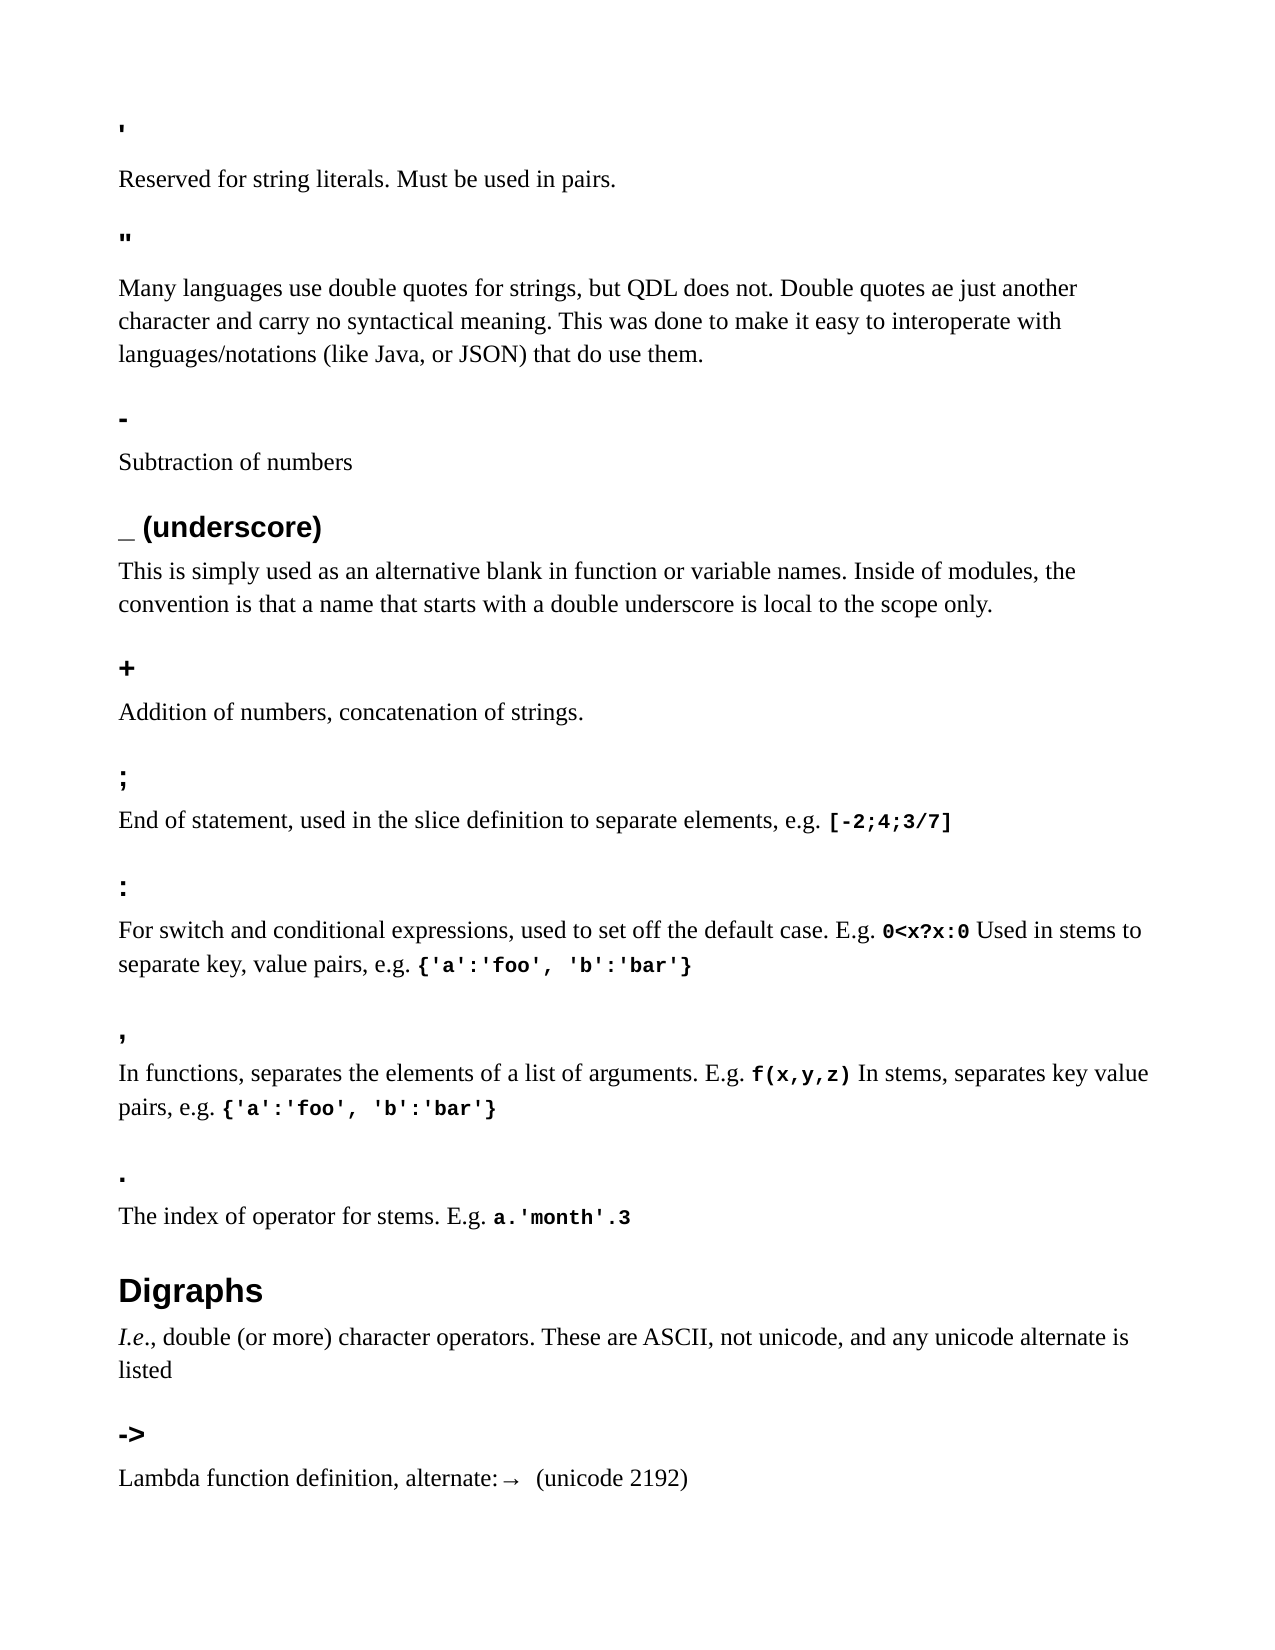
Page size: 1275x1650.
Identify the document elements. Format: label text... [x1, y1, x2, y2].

text Subtraction of numbers [118, 447, 1157, 476]
subtitle _ (underscore) [118, 509, 1157, 543]
text Many languages use double quotes for strings, but QDL does not. Double quotes ae just another character and carry no syntactical meaning. This was done to make it easy to interoperate with languages/notations (like Java, or JSON) that do use them. [118, 273, 1157, 368]
subtitle : [118, 869, 1157, 902]
subtitle + [118, 651, 1157, 685]
subtitle -> [118, 1417, 1157, 1451]
text Reserved for string literals. Must be used in pairs. [118, 164, 1157, 193]
text Lambda function definition, alternate:→ (unicode 2192) [118, 1463, 1157, 1492]
text End of statement, used in the slice definition to separate elements, e.g. [-2;4;3/7] [118, 806, 1157, 835]
text In functions, separates the elements of a list of arguments. E.g. f(x,y,z) In stems, separates key value pairs, e.g. {'a':'foo', 'b':'bar'} [118, 1058, 1157, 1122]
subtitle ' [118, 118, 1157, 152]
text For switch and conditional expressions, used to set off the default case. E.g. 0<x?x:0 Used in stems to separate key, value pairs, e.g. {'a':'foo', 'b':'bar'} [118, 915, 1157, 978]
text The index of operator for stems. E.g. a.'month'.3 [118, 1201, 1157, 1231]
subtitle Digraphs [118, 1271, 1157, 1309]
subtitle ; [118, 759, 1157, 793]
subtitle " [118, 227, 1157, 260]
text This is simply used as an alternative blank in function or variable names. Inside of modules, the convention is that a name that starts with a double underscore is local to the scope only. [118, 556, 1157, 617]
subtitle - [118, 401, 1157, 435]
subtitle . [118, 1155, 1157, 1189]
subtitle , [118, 1012, 1157, 1046]
text Addition of numbers, concatenation of strings. [118, 697, 1157, 726]
text I.e., double (or more) character operators. These are ASCII, not unicode, and any unicode alternate is listed [118, 1322, 1157, 1384]
